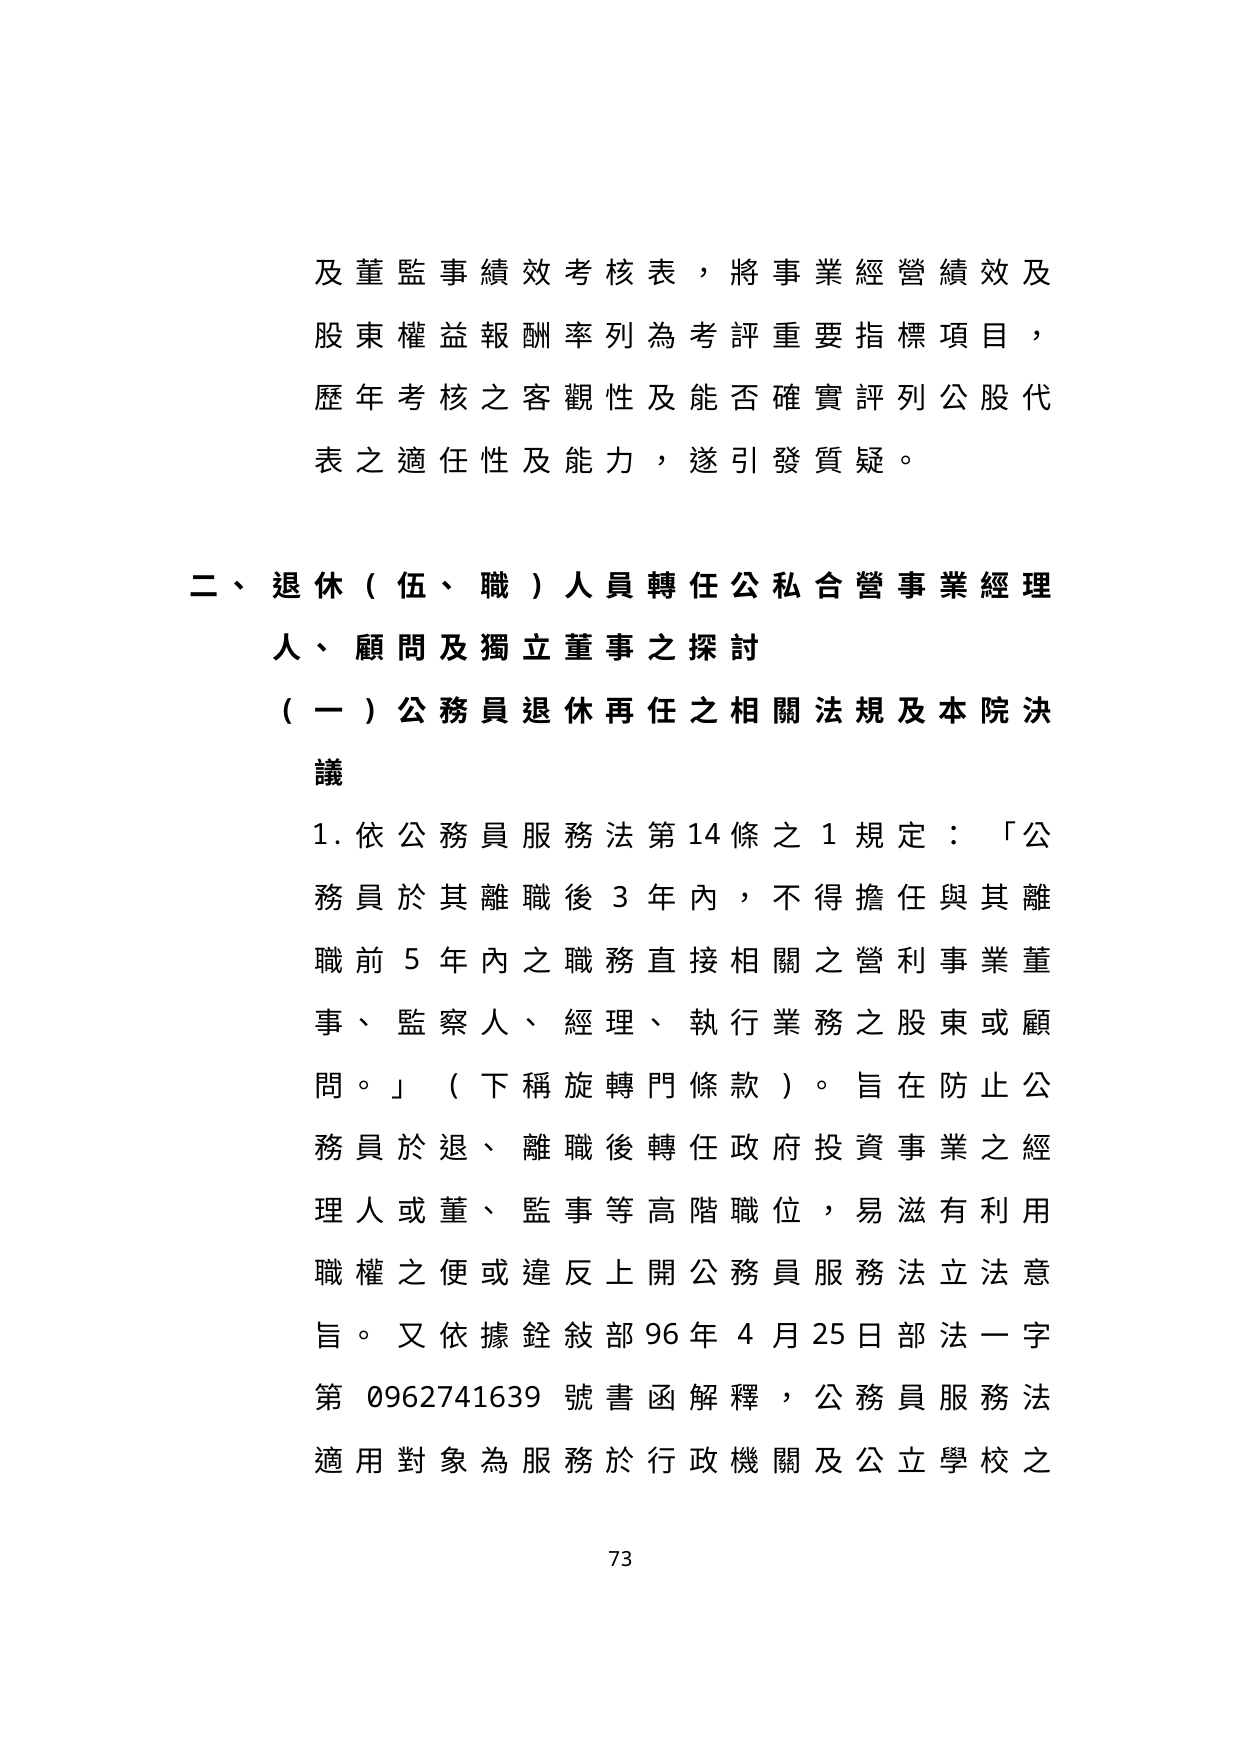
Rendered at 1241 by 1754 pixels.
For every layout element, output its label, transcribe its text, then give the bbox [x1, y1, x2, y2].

text (一)公務員退休再任之相關法規及本院決議 [241, 667, 1058, 792]
text 二、退休(伍、職)人員轉任公私合營事業經理人、顧問及獨立董事之探討 [183, 542, 1058, 667]
text 1.依公務員服務法第14條之1規定：「公務員於其離職後3年內，不得擔任與其離職前5年內之職務直接相關之營利事業董事、監察人、經理、執行業務之股東或顧問。」(下稱旋轉門條款)。旨在防止公務員於退、離職後轉任政府投資事業之經理人或董、監事等高階職位，易滋有利用職權之便或違反上開公務員服務法立法意旨。又依據銓敍部96年4月25日部法一字第0962741639號書函解釋，公務員服務法適用對象為服務於行政機關及公立學校之 [270, 792, 1058, 1479]
text 及董監事績效考核表，將事業經營績效及股東權益報酬率列為考評重要指標項目，歷年考核之客觀性及能否確實評列公股代表之適任性及能力，遂引發質疑。 [270, 229, 1058, 479]
